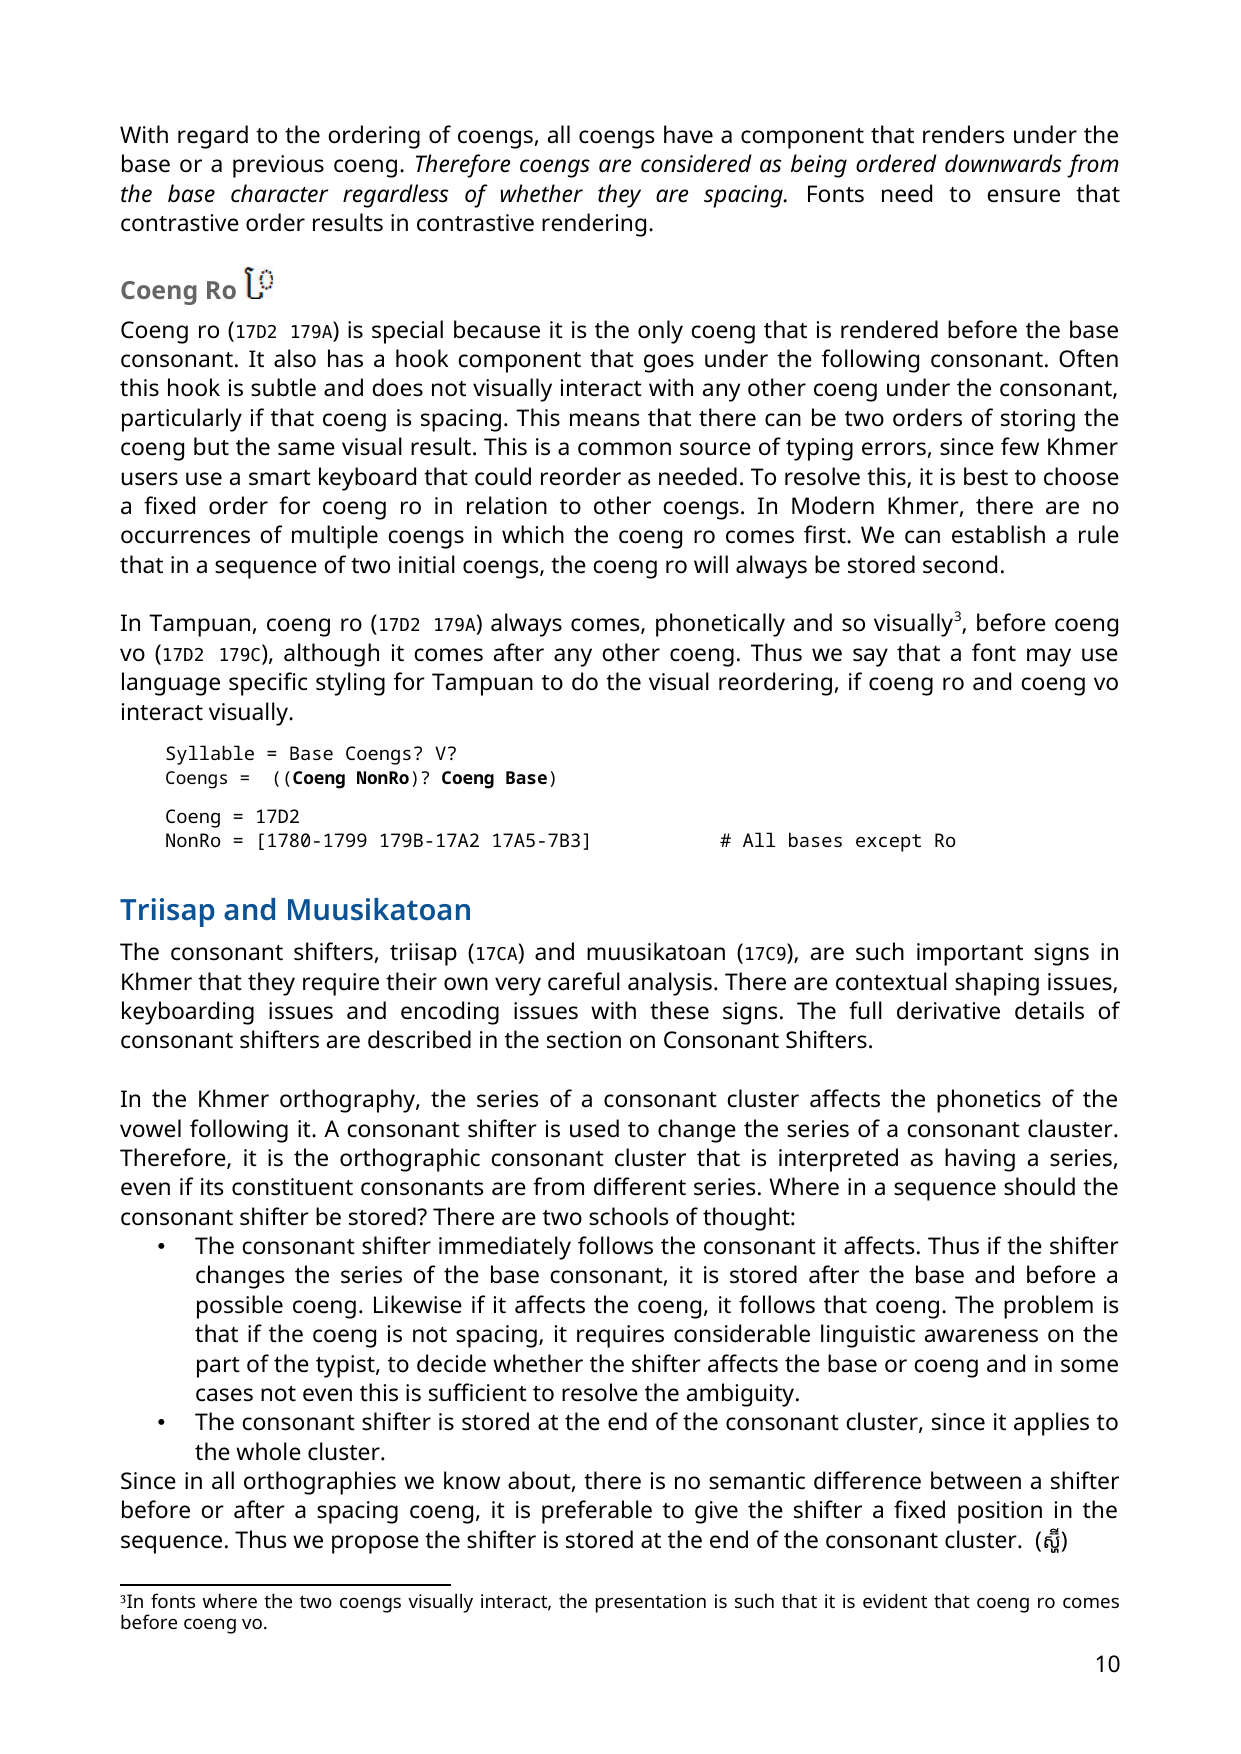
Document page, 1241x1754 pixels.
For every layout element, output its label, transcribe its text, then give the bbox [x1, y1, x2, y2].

subtitle Coeng Ro [120, 267, 1121, 306]
text The consonant shifters, triisap (17CA) and muusikatoan (17C9), are such important signs in Khmer that they require their own very careful analysis. There are contextual shaping issues, keyboarding issues and encoding issues with these signs. The full derivative details of consonant shifters are described in the section on Consonant Shifters. [120, 937, 1121, 1055]
text Since in all orthographies we know about, there is no semantic difference between a shifter before or after a spacing coeng, it is preferable to give the shifter a fixed position in the sequence. Thus we propose the shifter is stored at the end of the consonant cluster. (ស្ហ៊ី) [120, 1466, 1121, 1554]
text Syllable = Base Coengs? V? Coengs = ((Coeng NonRo)? Coeng Base) [165, 741, 1121, 789]
picture [243, 266, 274, 299]
text With regard to the ordering of coengs, all coengs have a component that renders under the base or a previous coeng. Therefore coengs are considered as being ordered downwards from the base character regardless of whether they are spacing. Fonts need to ensure that contrastive order results in contrastive rendering. [120, 120, 1121, 237]
text In fonts where the two coengs visually interact, the presentation is such that it is evident that coeng ro comes before coeng vo. [120, 1591, 1121, 1633]
text In Tampuan, coeng ro (17D2 179A) always comes, phonetically and so visually, before coeng vo (17D2 179C), although it comes after any other coeng. Thus we say that a font may use language specific styling for Tampuan to do the visual reordering, if coeng ro and coeng vo interact visually. [120, 608, 1121, 726]
subtitle Triisap and Muusikatoan [120, 889, 1121, 929]
text Coeng ro (17D2 179A) is special because it is the only coeng that is rendered before the base consonant. It also has a hook component that goes under the following consonant. Often this hook is subtle and does not visually interact with any other coeng under the consonant, particularly if that coeng is spacing. This means that there can be two orders of storing the coeng but the same visual result. This is a common source of typing errors, since few Khmer users use a smart keyboard that could reorder as needed. To resolve this, it is best to choose a fixed order for coeng ro in relation to other coengs. In Modern Khmer, there are no occurrences of multiple coengs in which the coeng ro comes first. We can establish a rule that in a sequence of two initial coengs, the coeng ro will always be stored second. [120, 315, 1121, 579]
list The consonant shifter is stored at the end of the consonant cluster, since it applies to the whole cluster. [157, 1407, 1121, 1466]
list The consonant shifter immediately follows the consonant it affects. Thus if the shifter changes the series of the base consonant, it is stored after the base and before a possible coeng. Likewise if it affects the coeng, it follows that coeng. The problem is that if the coeng is not spacing, it requires considerable linguistic awareness on the part of the typist, to decide whether the shifter affects the base or coeng and in some cases not even this is sufficient to resolve the ambiguity. [157, 1231, 1121, 1407]
text In the Khmer orthography, the series of a consonant cluster affects the phonetics of the vowel following it. A consonant shifter is used to change the series of a consonant clauster. Therefore, it is the orthographic consonant cluster that is interpreted as having a series, even if its constituent consonants are from different series. Where in a sequence should the consonant shifter be stored? There are two schools of thought: [120, 1084, 1121, 1231]
text Coeng = 17D2 NonRo = [1780-1799 179B-17A2 17A5-7B3] # All bases except Ro [165, 804, 1121, 852]
